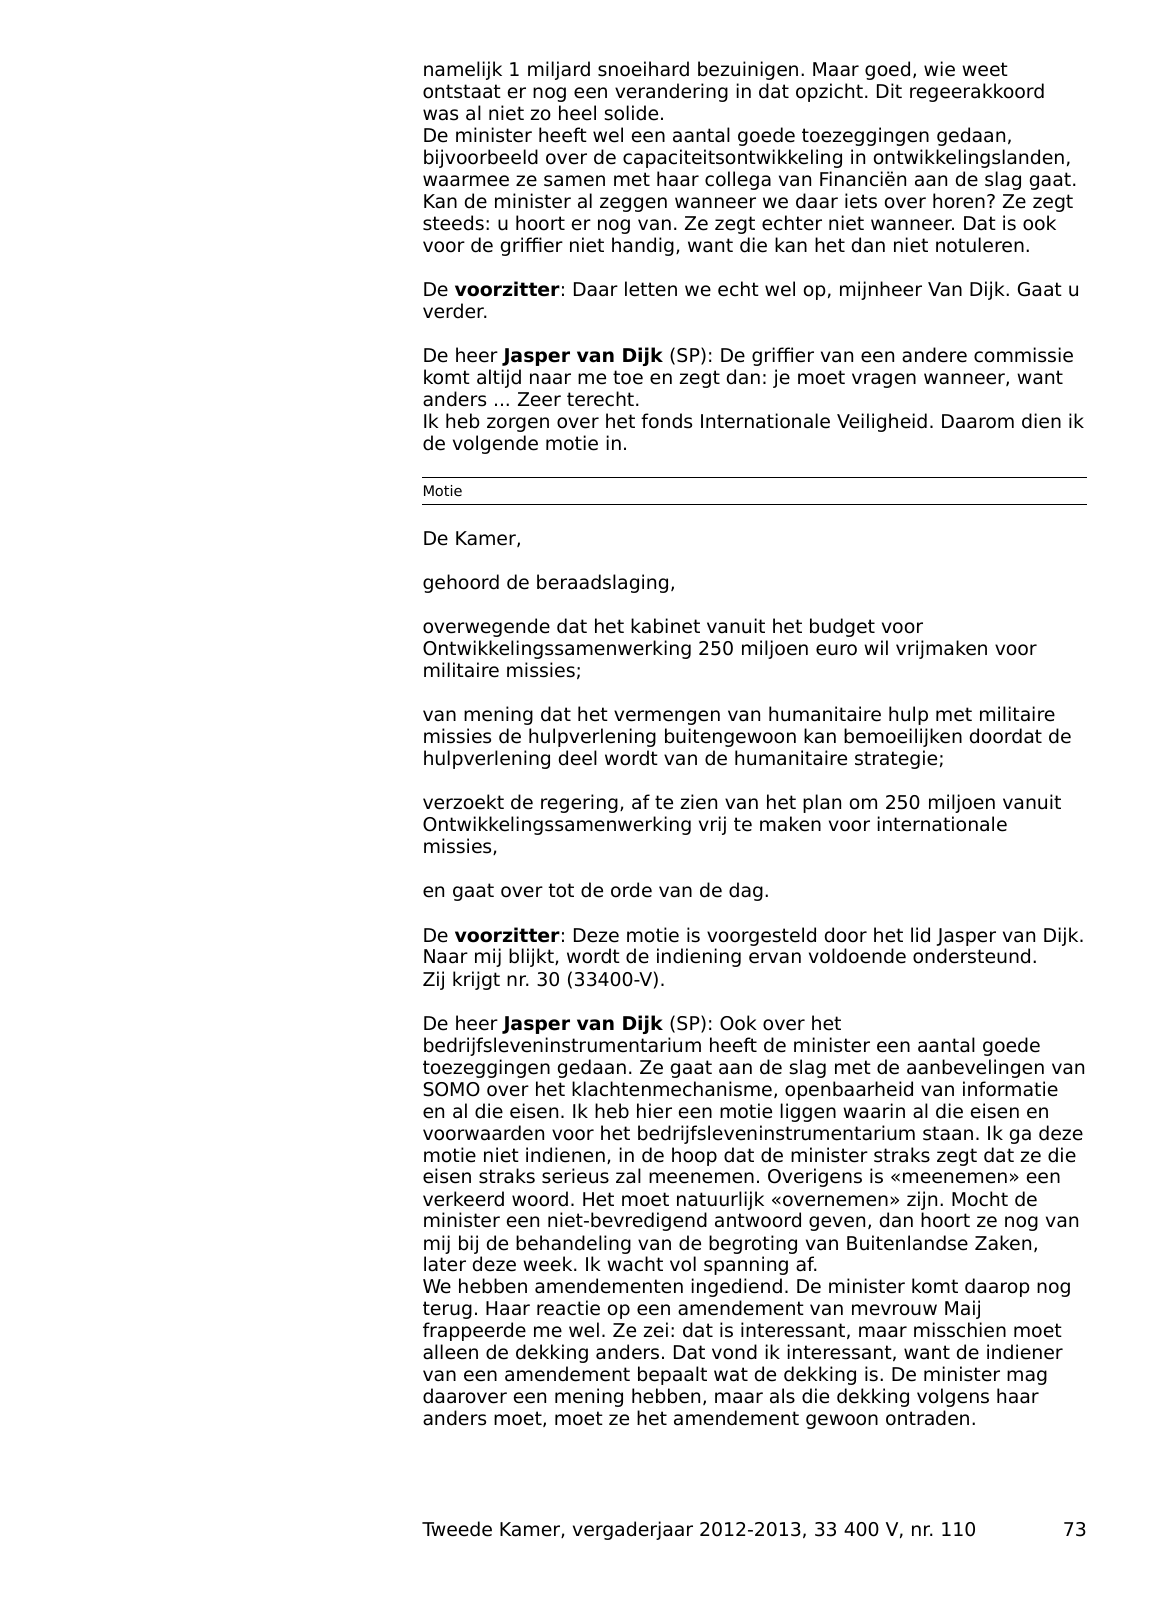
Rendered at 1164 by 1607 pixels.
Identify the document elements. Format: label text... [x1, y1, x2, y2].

text gehoord de beraadslaging, [422, 572, 1087, 594]
text De Kamer, [422, 528, 1087, 549]
text en gaat over tot de orde van de dag. [422, 880, 1087, 902]
text De heer Jasper van Dijk (SP): De griffier van een andere commissie komt altijd naar me toe en zegt dan: je moet vragen wanneer, want anders ... Zeer terecht. [422, 345, 1087, 411]
text verzoekt de regering, af te zien van het plan om 250 miljoen vanuit Ontwikkelingssamenwerking vrij te maken voor internationale missies, [422, 792, 1087, 858]
text namelijk 1 miljard snoeihard bezuinigen. Maar goed, wie weet ontstaat er nog een verandering in dat opzicht. Dit regeerakkoord was al niet zo heel solide. [422, 59, 1087, 125]
text We hebben amendementen ingediend. De minister komt daarop nog terug. Haar reactie op een amendement van mevrouw Maij frappeerde me wel. Ze zei: dat is interessant, maar misschien moet alleen de dekking anders. Dat vond ik interessant, want de indiener van een amendement bepaalt wat de dekking is. De minister mag daarover een mening hebben, maar als die dekking volgens haar anders moet, moet ze het amendement gewoon ontraden. [422, 1276, 1087, 1430]
text van mening dat het vermengen van humanitaire hulp met militaire missies de hulpverlening buitengewoon kan bemoeilijken doordat de hulpverlening deel wordt van de humanitaire strategie; [422, 704, 1087, 770]
table_header Motie [422, 478, 1087, 504]
text De voorzitter: Daar letten we echt wel op, mijnheer Van Dijk. Gaat u verder. [422, 279, 1087, 323]
text De minister heeft wel een aantal goede toezeggingen gedaan, bijvoorbeeld over de capaciteitsontwikkeling in ontwikkelingslanden, waarmee ze samen met haar collega van Financiën aan de slag gaat. Kan de minister al zeggen wanneer we daar iets over horen? Ze zegt steeds: u hoort er nog van. Ze zegt echter niet wanneer. Dat is ook voor de griffier niet handig, want die kan het dan niet notuleren. [422, 125, 1087, 257]
text De heer Jasper van Dijk (SP): Ook over het bedrijfsleveninstrumentarium heeft de minister een aantal goede toezeggingen gedaan. Ze gaat aan de slag met de aanbevelingen van SOMO over het klachtenmechanisme, openbaarheid van informatie en al die eisen. Ik heb hier een motie liggen waarin al die eisen en voorwaarden voor het bedrijfsleveninstrumentarium staan. Ik ga deze motie niet indienen, in de hoop dat de minister straks zegt dat ze die eisen straks serieus zal meenemen. Overigens is «meenemen» een verkeerd woord. Het moet natuurlijk «overnemen» zijn. Mocht de minister een niet-bevredigend antwoord geven, dan hoort ze nog van mij bij de behandeling van de begroting van Buitenlandse Zaken, later deze week. Ik wacht vol spanning af. [422, 1013, 1087, 1276]
text Ik heb zorgen over het fonds Internationale Veiligheid. Daarom dien ik de volgende motie in. [422, 411, 1087, 455]
text De voorzitter: Deze motie is voorgesteld door het lid Jasper van Dijk. Naar mij blijkt, wordt de indiening ervan voldoende ondersteund. [422, 924, 1087, 968]
text overwegende dat het kabinet vanuit het budget voor Ontwikkelingssamenwerking 250 miljoen euro wil vrijmaken voor militaire missies; [422, 616, 1087, 682]
text Zij krijgt nr. 30 (33400-V). [422, 968, 1087, 990]
